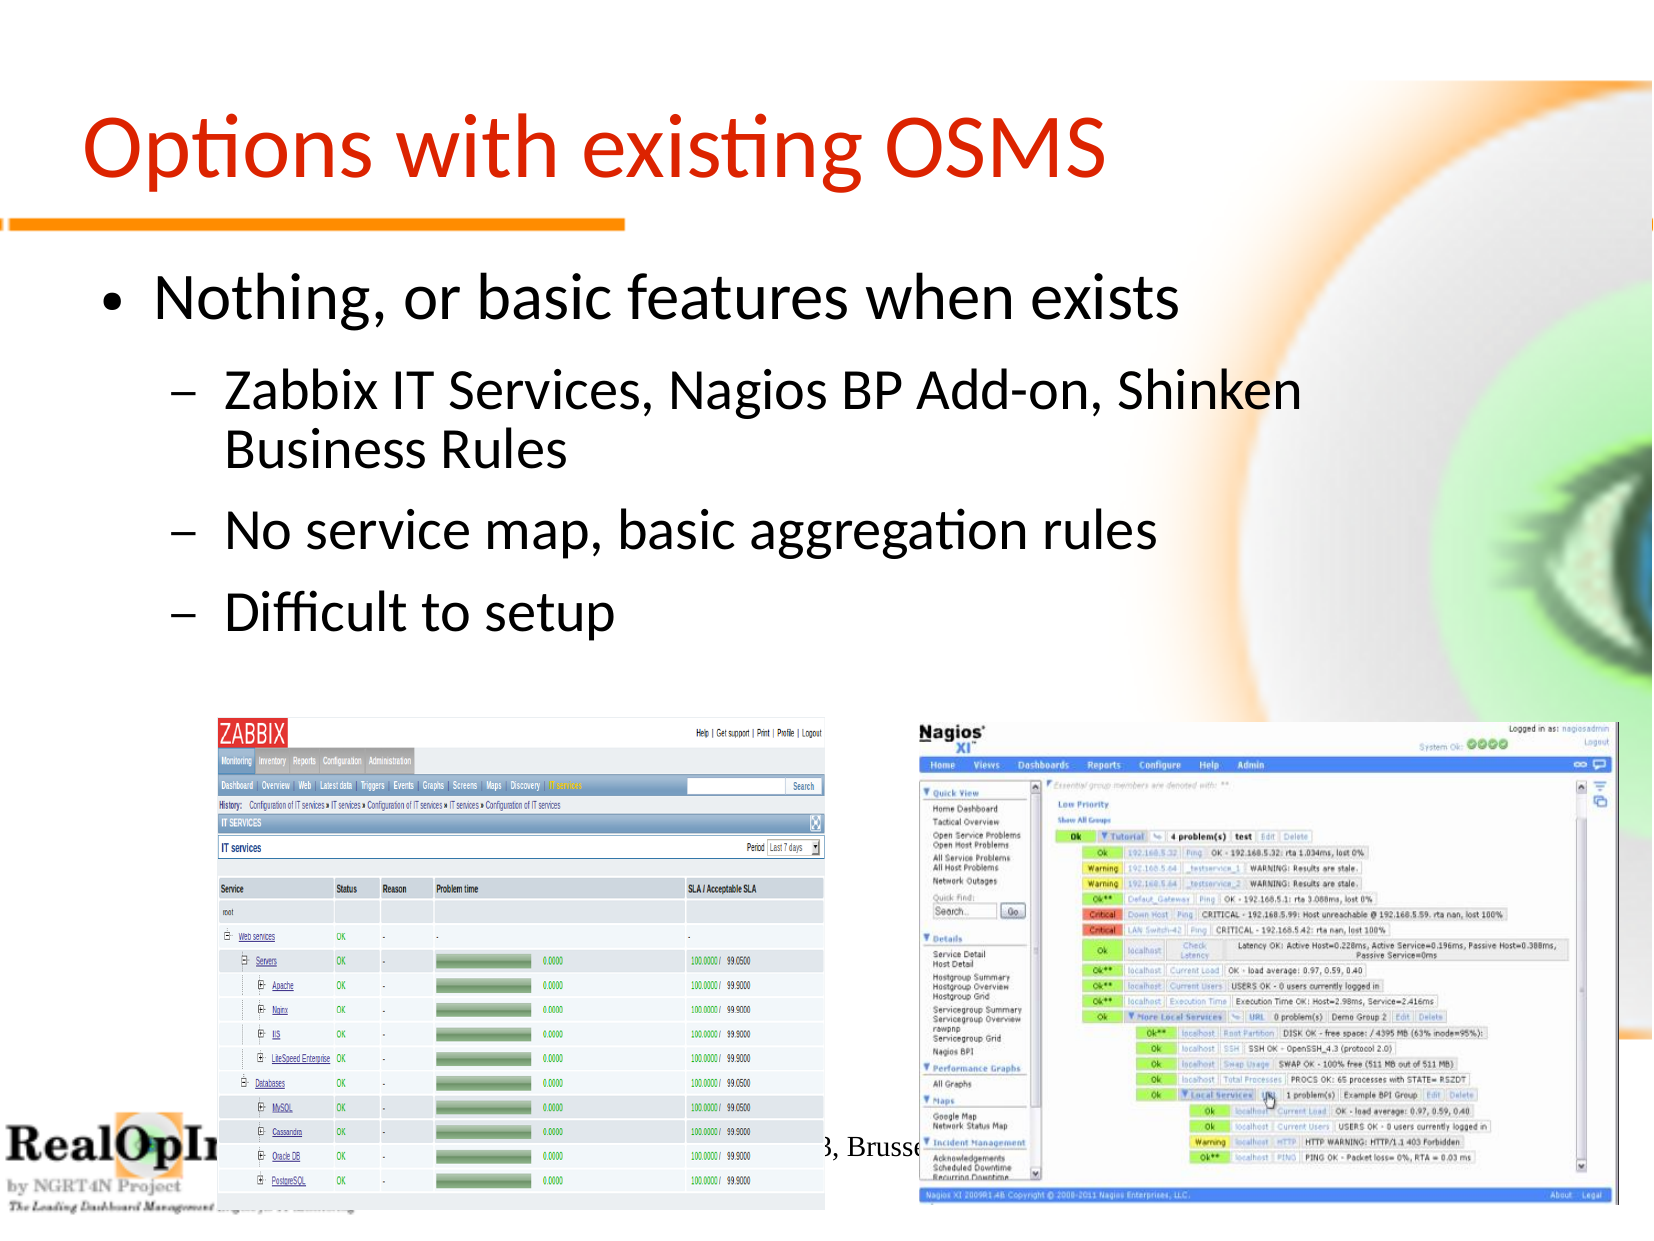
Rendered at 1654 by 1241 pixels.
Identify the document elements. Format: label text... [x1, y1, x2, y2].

title Options with existing OSMS [82, 73, 1547, 237]
list Nothing, or basic features when exists Zabbix IT Services, Nagios BP Add-on, Shinken Business Rules No service map, basic aggregation rules Difficult to setup [82, 269, 1517, 1070]
picture [0, 0, 1654, 1241]
